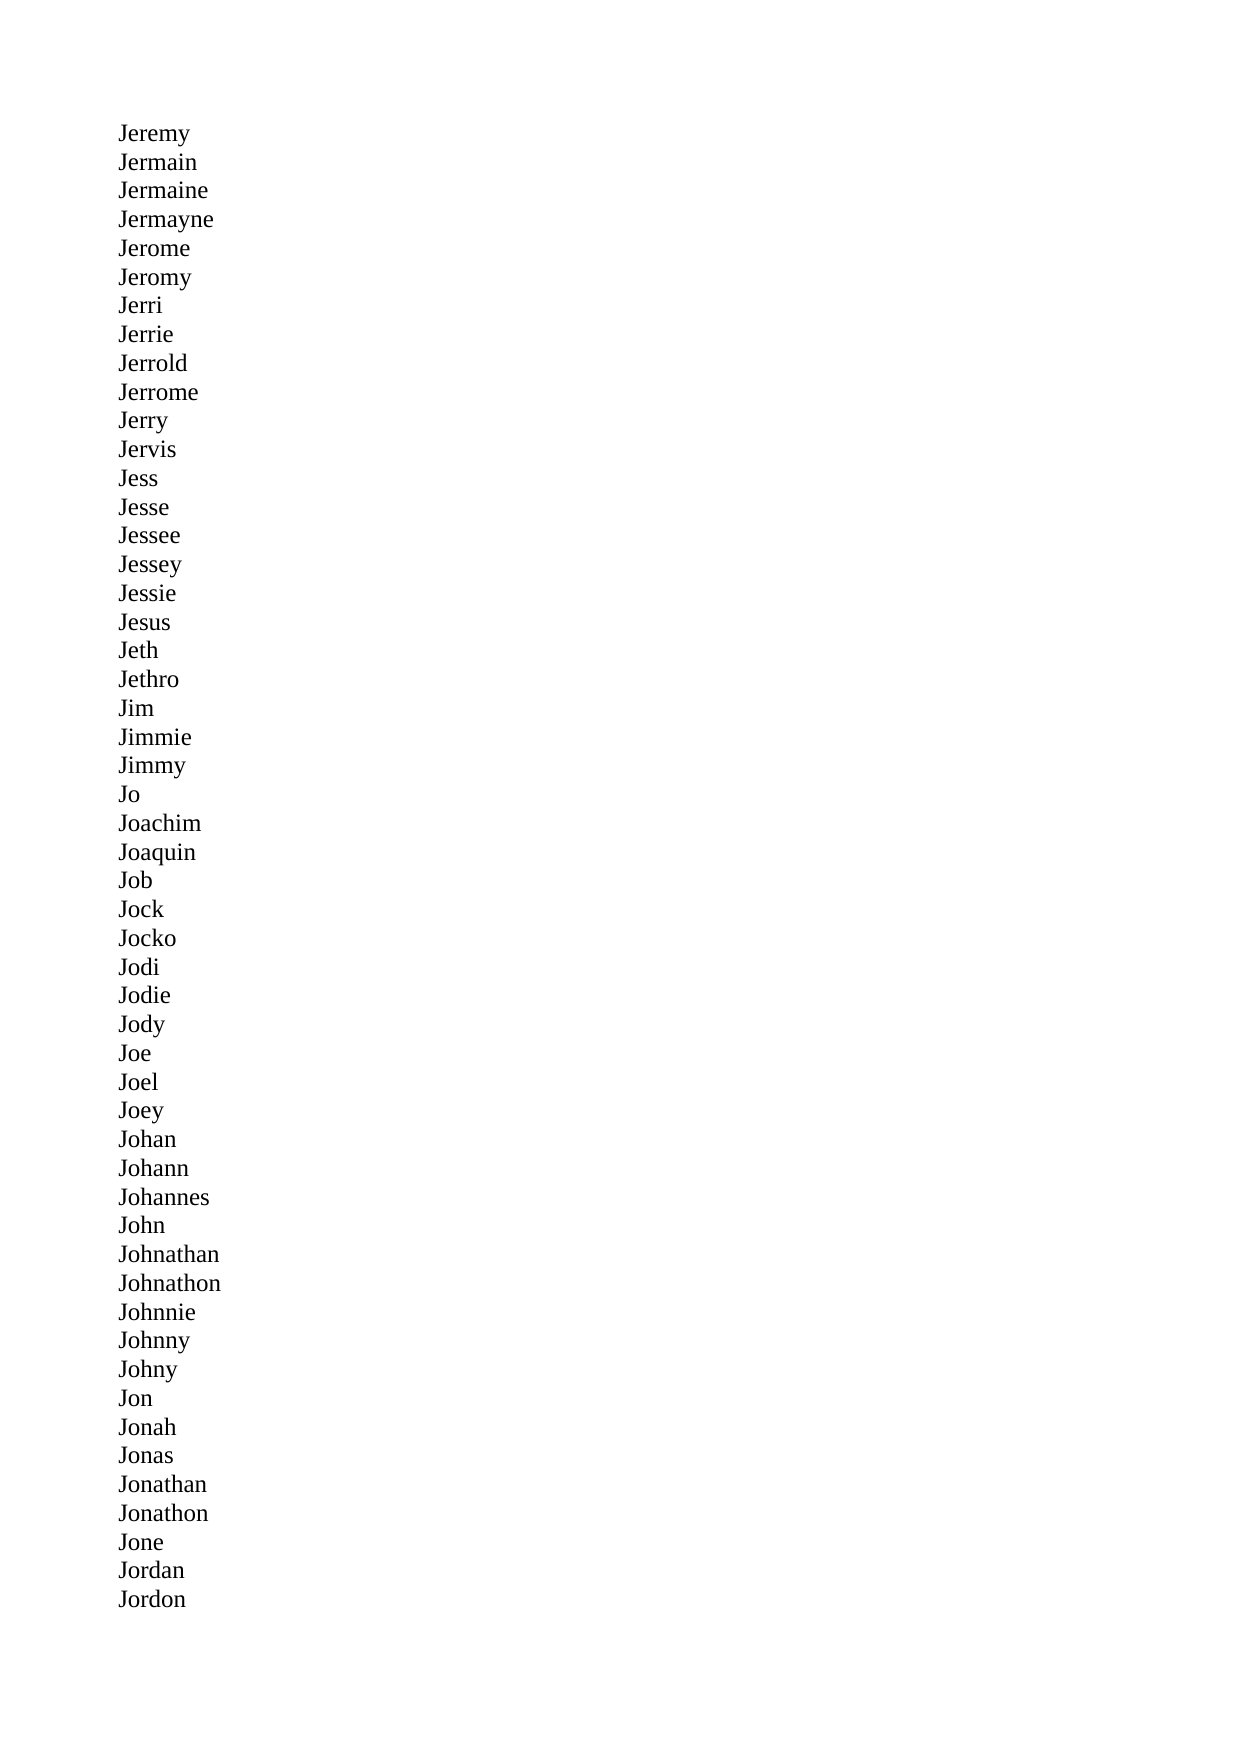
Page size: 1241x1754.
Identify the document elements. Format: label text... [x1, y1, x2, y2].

text Jeremy Jermain Jermaine Jermayne Jerome Jeromy Jerri Jerrie Jerrold Jerrome Jerry Jervis Jess Jesse Jessee Jessey Jessie Jesus Jeth Jethro Jim Jimmie Jimmy Jo Joachim Joaquin Job Jock Jocko Jodi Jodie Jody Joe Joel Joey Johan Johann Johannes John Johnathan Johnathon Johnnie Johnny Johny Jon Jonah Jonas Jonathan Jonathon Jone Jordan Jordon [118, 118, 1122, 1613]
